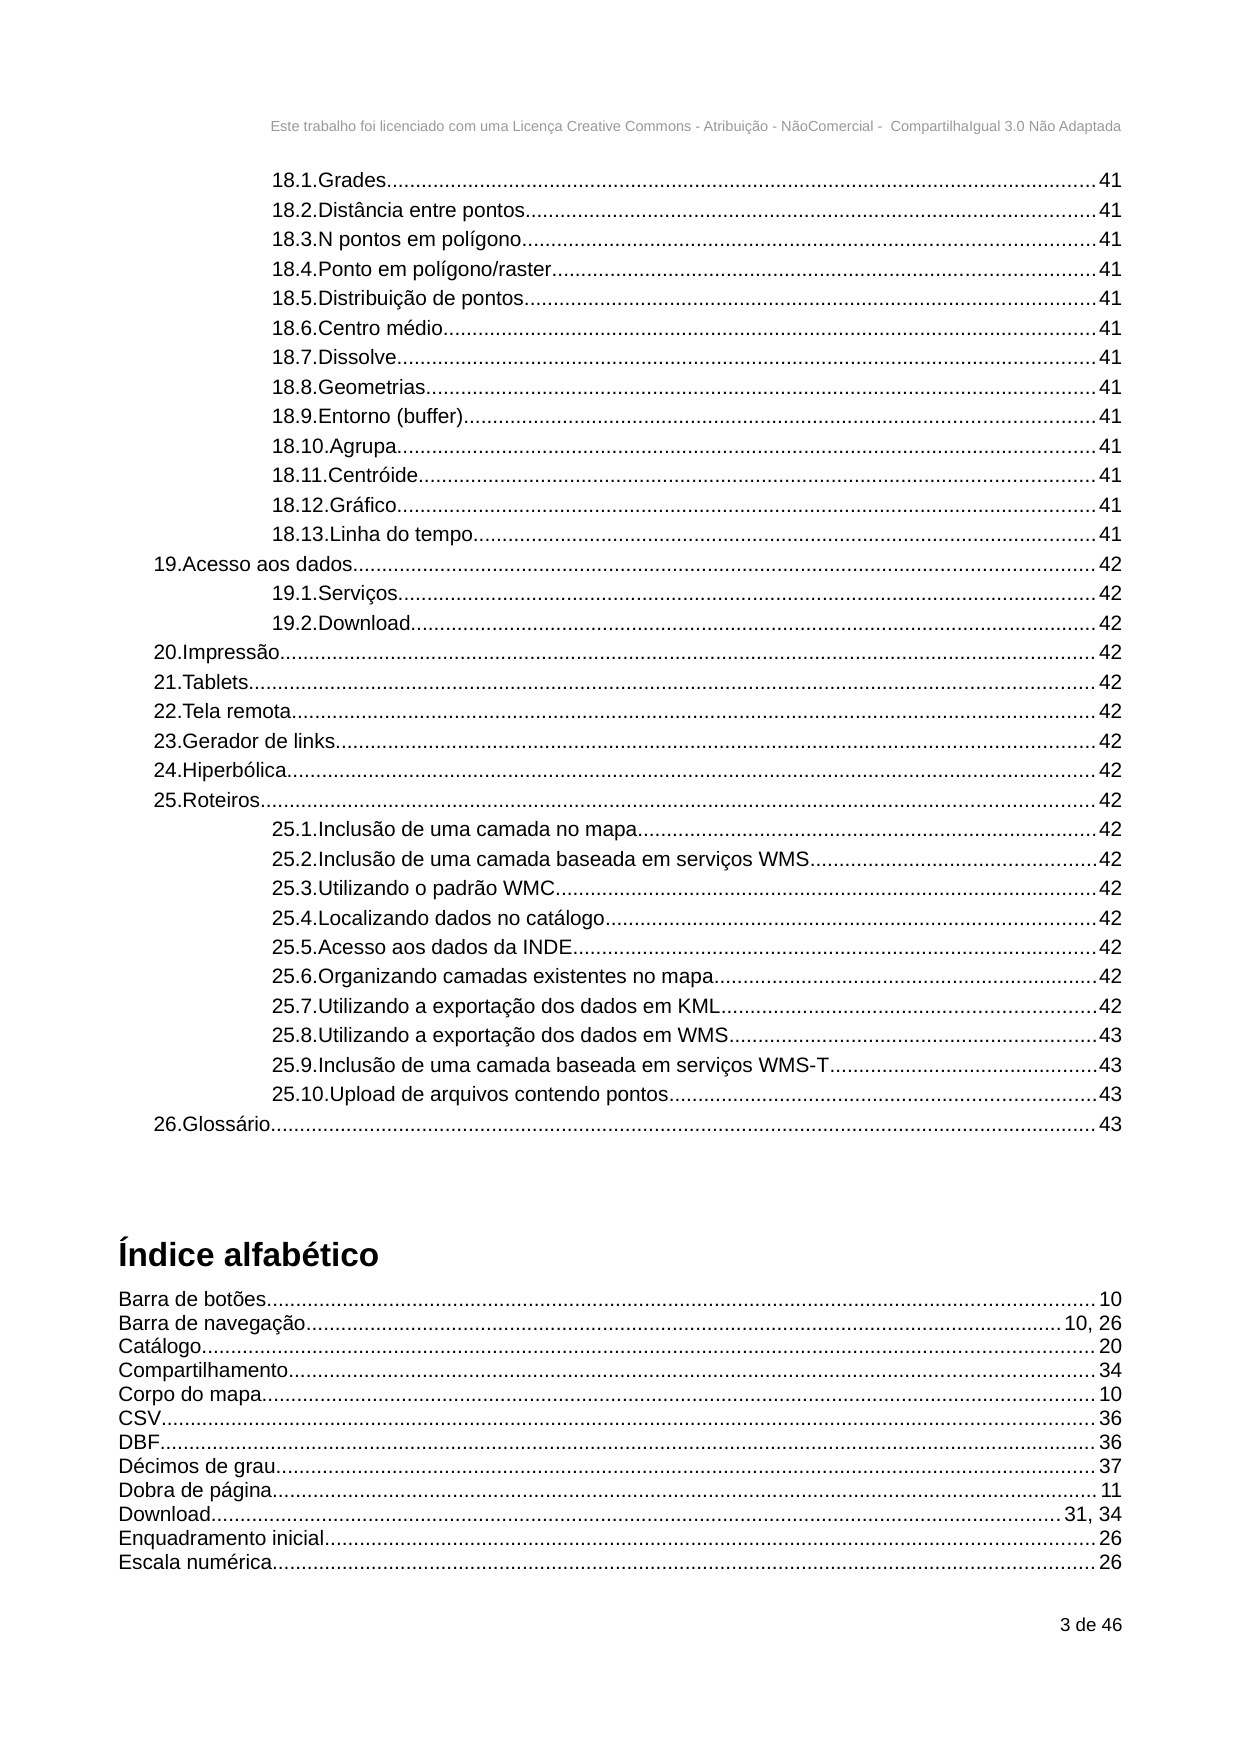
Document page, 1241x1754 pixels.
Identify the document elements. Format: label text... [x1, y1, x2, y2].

text 19.Acesso aos dados 42 [118, 548, 1122, 577]
text 22.Tela remota 42 [118, 695, 1122, 724]
text 18.12.Gráfico 41 [266, 489, 1122, 518]
text 18.3.N pontos em polígono 41 [266, 223, 1122, 253]
text 18.4.Ponto em polígono/raster 41 [266, 253, 1122, 282]
text 18.8.Geometrias 41 [266, 371, 1122, 400]
text 25.6.Organizando camadas existentes no mapa 42 [266, 960, 1122, 990]
subtitle Índice alfabético [118, 1235, 1122, 1274]
text Compartilhamento 34 [118, 1358, 1122, 1382]
text 19.2.Download 42 [266, 607, 1122, 636]
text 25.9.Inclusão de uma camada baseada em serviços WMS-T 43 [266, 1049, 1122, 1078]
text 18.10.Agrupa 41 [266, 430, 1122, 459]
text 26.Glossário 43 [118, 1108, 1122, 1137]
text Corpo do mapa 10 [118, 1382, 1122, 1406]
text 25.8.Utilizando a exportação dos dados em WMS 43 [266, 1019, 1122, 1049]
text 18.11.Centróide 41 [266, 459, 1122, 489]
text 18.1.Grades 41 [266, 164, 1122, 194]
text 25.5.Acesso aos dados da INDE 42 [266, 931, 1122, 960]
text 18.7.Dissolve 41 [266, 341, 1122, 371]
text 18.5.Distribuição de pontos 41 [266, 282, 1122, 312]
text Enquadramento inicial 26 [118, 1526, 1122, 1550]
text 18.6.Centro médio 41 [266, 312, 1122, 341]
text 23.Gerador de links 42 [118, 724, 1122, 754]
text 20.Impressão 42 [118, 636, 1122, 666]
text 18.13.Linha do tempo 41 [266, 518, 1122, 548]
text 25.3.Utilizando o padrão WMC 42 [266, 872, 1122, 901]
text Barra de navegação 10, 26 [118, 1310, 1122, 1334]
text 25.4.Localizando dados no catálogo 42 [266, 901, 1122, 931]
text 25.2.Inclusão de uma camada baseada em serviços WMS 42 [266, 842, 1122, 872]
text DBF 36 [118, 1430, 1122, 1454]
text 25.1.Inclusão de uma camada no mapa 42 [266, 813, 1122, 842]
text 25.10.Upload de arquivos contendo pontos 43 [266, 1078, 1122, 1108]
text Barra de botões 10 [118, 1286, 1122, 1310]
text Décimos de grau 37 [118, 1454, 1122, 1478]
text 25.Roteiros 42 [118, 783, 1122, 813]
text 18.9.Entorno (buffer) 41 [266, 400, 1122, 430]
text Escala numérica 26 [118, 1550, 1122, 1574]
text 24.Hiperbólica 42 [118, 754, 1122, 783]
text 18.2.Distância entre pontos 41 [266, 194, 1122, 223]
text 21.Tablets 42 [118, 666, 1122, 695]
text CSV 36 [118, 1406, 1122, 1430]
text 19.1.Serviços 42 [266, 577, 1122, 607]
text Catálogo 20 [118, 1334, 1122, 1358]
text 25.7.Utilizando a exportação dos dados em KML 42 [266, 990, 1122, 1019]
text Download 31, 34 [118, 1502, 1122, 1526]
text Dobra de página 11 [118, 1478, 1122, 1502]
